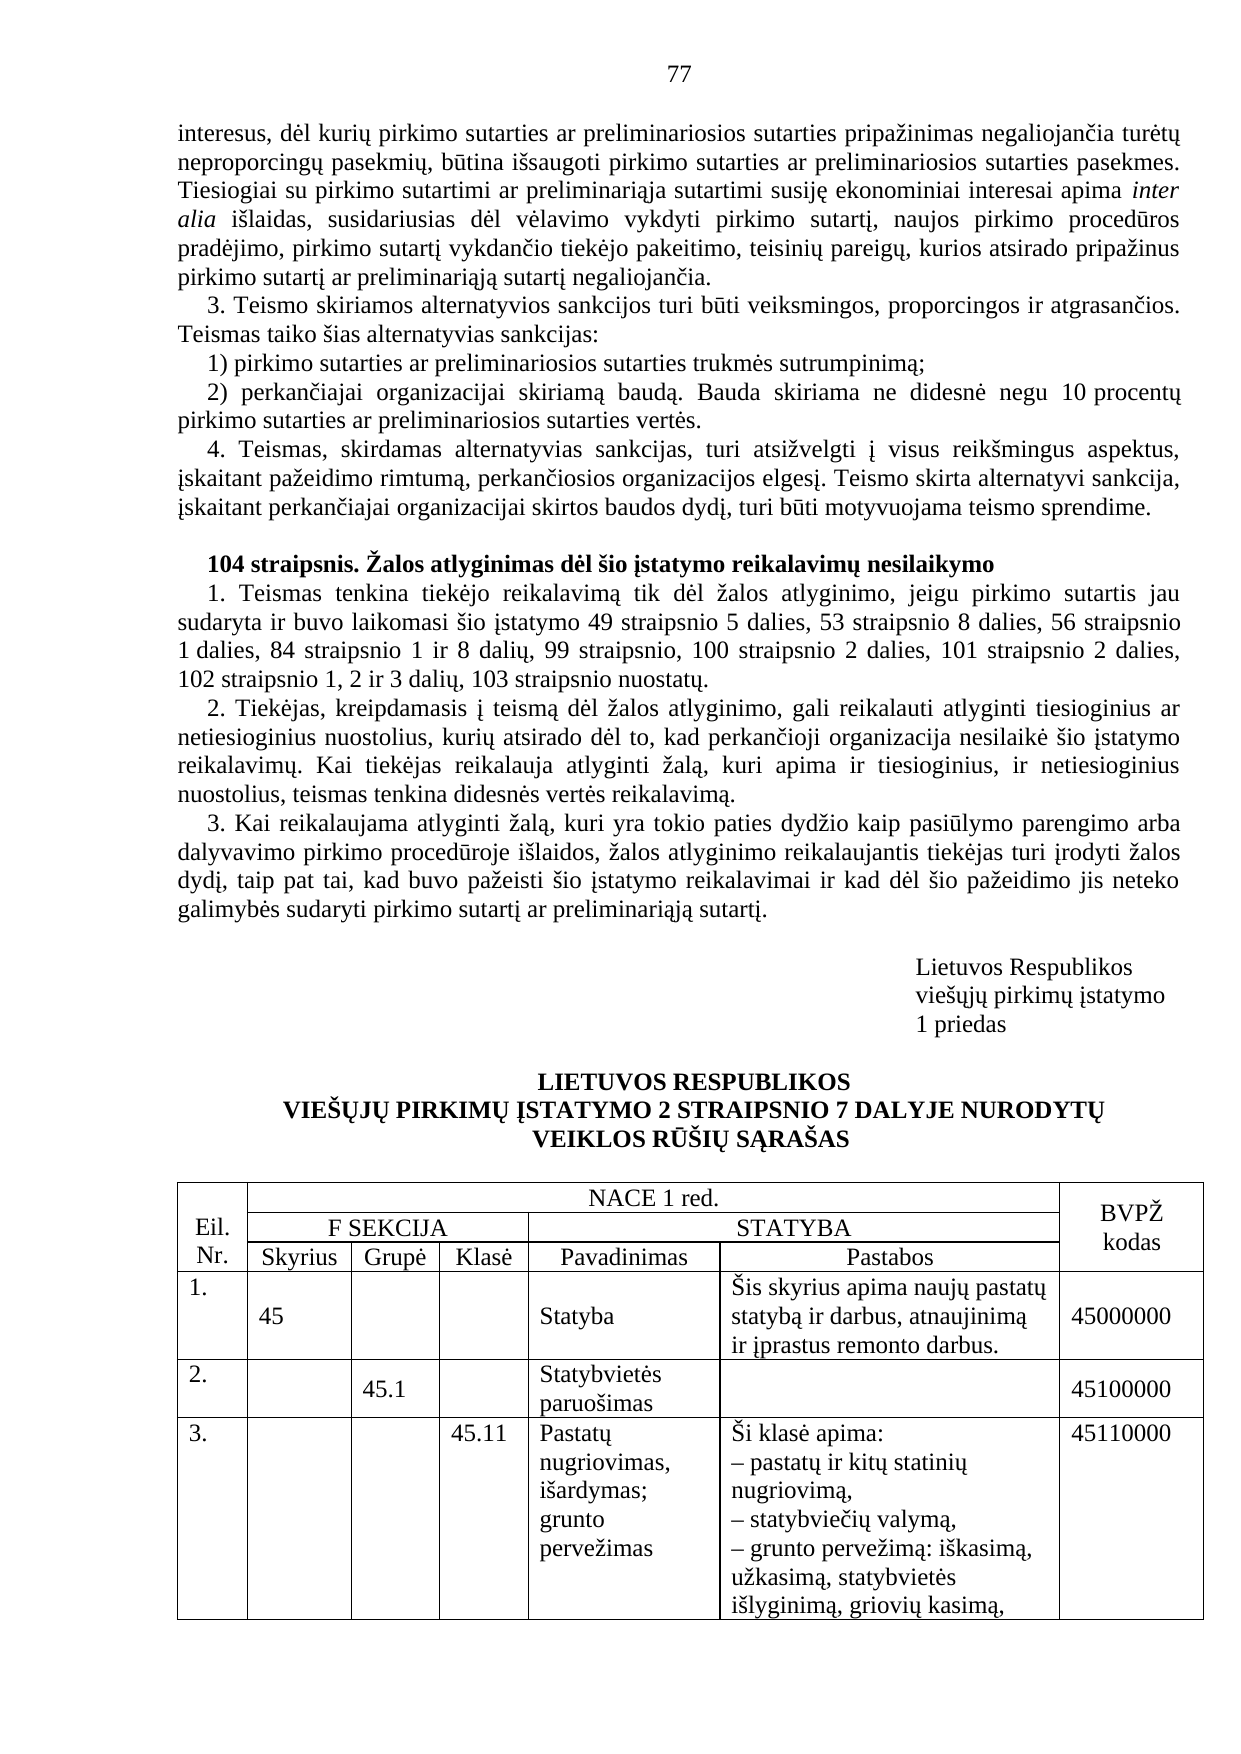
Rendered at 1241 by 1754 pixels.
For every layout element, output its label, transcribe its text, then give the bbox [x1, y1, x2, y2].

table_cell 45100000 [1060, 1360, 1203, 1417]
text 1. Teismas tenkina tiekėjo reikalavimą tik dėl žalos atlyginimo, jeigu pirkimo sutartis jau sudaryta ir buvo laikomasi šio įstatymo 49 straipsnio 5 dalies, 53 straipsnio 8 dalies, 56 straipsnio 1 dalies, 84 straipsnio 1 ir 8 dalių, 99 straipsnio, 100 straipsnio 2 dalies, 101 straipsnio 2 dalies, 102 straipsnio 1, 2 ir 3 dalių, 103 straipsnio nuostatų. [177, 578, 1181, 693]
table_cell Klasė [440, 1243, 528, 1271]
table_cell [352, 1272, 439, 1358]
table_cell [440, 1360, 528, 1417]
table_cell Skyrius [248, 1243, 351, 1271]
table_cell STATYBA [529, 1213, 1059, 1241]
table_cell 1. [178, 1272, 247, 1358]
table_cell Grupė [352, 1243, 439, 1271]
text 2. Tiekėjas, kreipdamasis į teismą dėl žalos atlyginimo, gali reikalauti atlyginti tiesioginius ar netiesioginius nuostolius, kurių atsirado dėl to, kad perkančioji organizacija nesilaikė šio įstatymo reikalavimų. Kai tiekėjas reikalauja atlyginti žalą, kuri apima ir tiesioginius, ir netiesioginius nuostolius, teismas tenkina didesnės vertės reikalavimą. [177, 693, 1181, 808]
table_cell Pastatų nugriovimas, išardymas; grunto pervežimas [529, 1418, 719, 1619]
table_cell 3. [178, 1418, 247, 1619]
table_cell Ši klasė apima: – pastatų ir kitų statinių nugriovimą, – statybviečių valymą, – grunto pervežimą: iškasimą, užkasimą, statybvietės išlyginimą, griovių kasimą, [721, 1418, 1059, 1619]
table_cell 45110000 [1060, 1418, 1203, 1619]
table_header BVPŽ kodas [1060, 1183, 1203, 1271]
text Lietuvos Respublikos [780, 952, 1181, 981]
table_cell [721, 1360, 1059, 1417]
table_cell [440, 1272, 528, 1358]
table_cell F SEKCIJA [248, 1213, 528, 1241]
table_header Eil. Nr. [178, 1183, 247, 1271]
text VEIKLOS RŪŠIŲ SĄRAŠAS [177, 1124, 1181, 1153]
text VIEŠŲJŲ PIRKIMŲ ĮSTATYMO 2 STRAIPSNIO 7 DALYJE NURODYTŲ [177, 1096, 1181, 1124]
table_cell [248, 1360, 351, 1417]
text 3. Kai reikalaujama atlyginti žalą, kuri yra tokio paties dydžio kaip pasiūlymo parengimo arba dalyvavimo pirkimo procedūroje išlaidos, žalos atlyginimo reikalaujantis tiekėjas turi įrodyti žalos dydį, taip pat tai, kad buvo pažeisti šio įstatymo reikalavimai ir kad dėl šio pažeidimo jis neteko galimybės sudaryti pirkimo sutartį ar preliminariąją sutartį. [177, 808, 1181, 923]
text LIETUVOS RESPUBLIKOS [177, 1067, 1181, 1096]
text 3. Teismo skiriamos alternatyvios sankcijos turi būti veiksmingos, proporcingos ir atgrasančios. Teismas taiko šias alternatyvias sankcijas: [177, 291, 1181, 348]
table_cell [248, 1418, 351, 1619]
text 2) perkančiajai organizacijai skiriamą baudą. Bauda skiriama ne didesnė negu 10 procentų pirkimo sutarties ar preliminariosios sutarties vertės. [177, 377, 1181, 434]
table_cell [352, 1418, 439, 1619]
table_cell 45 [248, 1272, 351, 1358]
text 4. Teismas, skirdamas alternatyvias sankcijas, turi atsižvelgti į visus reikšmingus aspektus, įskaitant pažeidimo rimtumą, perkančiosios organizacijos elgesį. Teismo skirta alternatyvi sankcija, įskaitant perkančiajai organizacijai skirtos baudos dydį, turi būti motyvuojama teismo sprendime. [177, 434, 1181, 521]
table_cell 2. [178, 1360, 247, 1417]
text 104 straipsnis. Žalos atlyginimas dėl šio įstatymo reikalavimų nesilaikymo [177, 549, 1181, 578]
table_cell Pavadinimas [529, 1243, 719, 1271]
table_cell Statyba [529, 1272, 719, 1358]
table_cell Šis skyrius apima naujų pastatų statybą ir darbus, atnaujinimą ir įprastus remonto darbus. [721, 1272, 1059, 1358]
text 1 priedas [886, 1009, 1181, 1038]
table_header NACE 1 red. [248, 1183, 1059, 1212]
text viešųjų pirkimų įstatymo [886, 981, 1181, 1009]
text 1) pirkimo sutarties ar preliminariosios sutarties trukmės sutrumpinimą; [177, 348, 1181, 377]
table_cell 45000000 [1060, 1272, 1203, 1358]
table_cell 45.1 [352, 1360, 439, 1417]
table_cell Pastabos [721, 1243, 1059, 1271]
table_cell 45.11 [440, 1418, 528, 1619]
text interesus, dėl kurių pirkimo sutarties ar preliminariosios sutarties pripažinimas negaliojančia turėtų neproporcingų pasekmių, būtina išsaugoti pirkimo sutarties ar preliminariosios sutarties pasekmes. Tiesiogiai su pirkimo sutartimi ar preliminariąja sutartimi susiję ekonominiai interesai apima inter alia išlaidas, susidariusias dėl vėlavimo vykdyti pirkimo sutartį, naujos pirkimo procedūros pradėjimo, pirkimo sutartį vykdančio tiekėjo pakeitimo, teisinių pareigų, kurios atsirado pripažinus pirkimo sutartį ar preliminariąją sutartį negaliojančia. [177, 118, 1181, 291]
table_cell Statybvietės paruošimas [529, 1360, 719, 1417]
